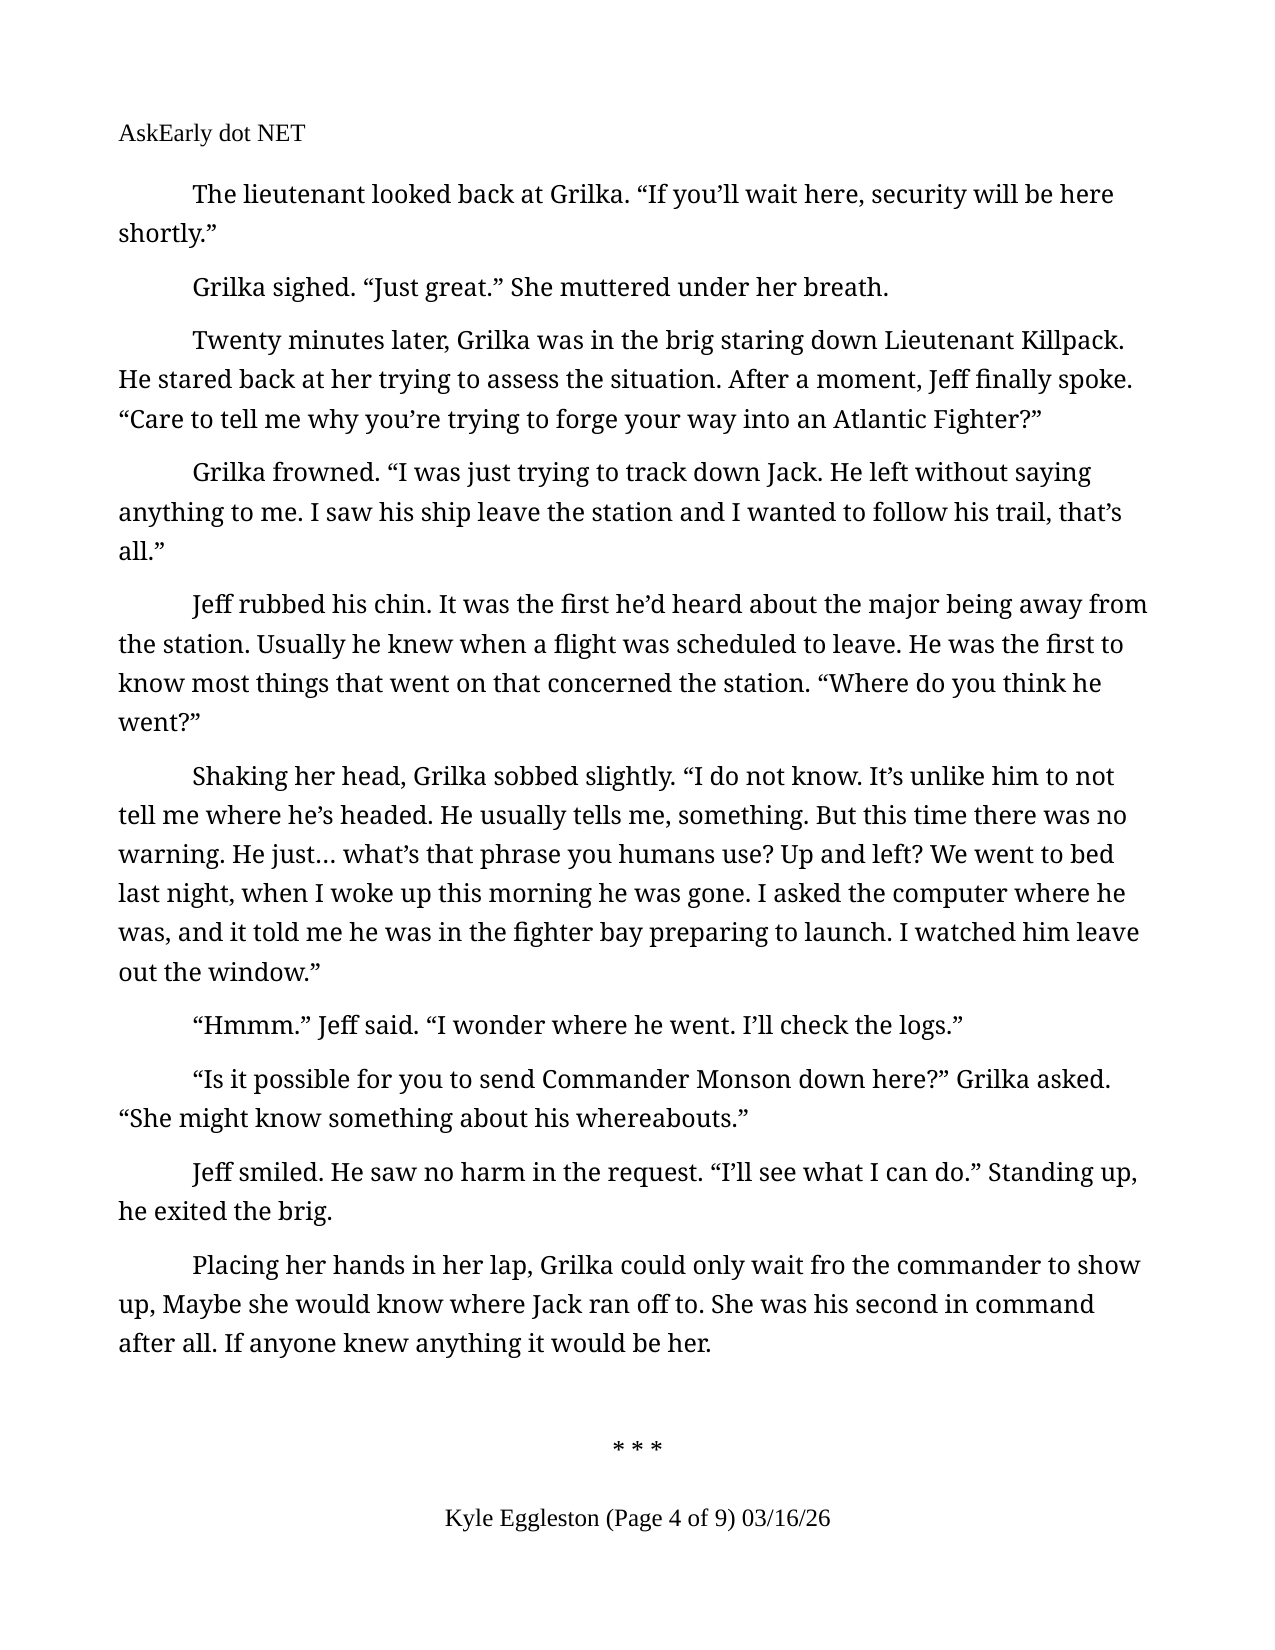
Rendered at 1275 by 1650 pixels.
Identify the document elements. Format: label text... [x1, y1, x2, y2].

text Jeff rubbed his chin. It was the first he’d heard about the major being away from the station. Usually he knew when a flight was scheduled to leave. He was the first to know most things that went on that concerned the station. “Where do you think he went?” [118, 587, 1157, 739]
text Placing her hands in her lap, Grilka could only wait fro the commander to show up, Maybe she would know where Jack ran off to. She was his second in command after all. If anyone knew anything it would be her. [118, 1248, 1157, 1360]
text Grilka frowned. “I was just trying to track down Jack. He left without saying anything to me. I saw his ship leave the station and I wanted to follow his trail, that’s all.” [118, 455, 1157, 567]
text * * * [118, 1433, 1157, 1467]
text “Hmmm.” Jeff said. “I wonder where he went. I’ll check the logs.” [118, 1008, 1157, 1042]
text Twenty minutes later, Grilka was in the brig staring down Lieutenant Killpack. He stared back at her trying to assess the situation. After a moment, Jeff finally spoke. “Care to tell me why you’re trying to forge your way into an Atlantic Fighter?” [118, 323, 1157, 435]
text Grilka sighed. “Just great.” She muttered under her breath. [118, 269, 1157, 303]
text The lieutenant looked back at Grilka. “If you’ll wait here, security will be here shortly.” [118, 176, 1157, 249]
text Jeff smiled. He saw no harm in the request. “I’ll see what I can do.” Standing up, he exited the brig. [118, 1155, 1157, 1228]
text Shaking her head, Grilka sobbed slightly. “I do not know. It’s unlike him to not tell me where he’s headed. He usually tells me, something. But this time there was no warning. He just… what’s that phrase you humans use? Up and left? We went to bed last night, when I woke up this morning he was gone. I asked the computer where he was, and it told me he was in the fighter bay preparing to launch. I watched him leave out the window.” [118, 758, 1157, 988]
text “Is it possible for you to send Commander Monson down here?” Grilka asked. “She might know something about his whereabouts.” [118, 1062, 1157, 1135]
